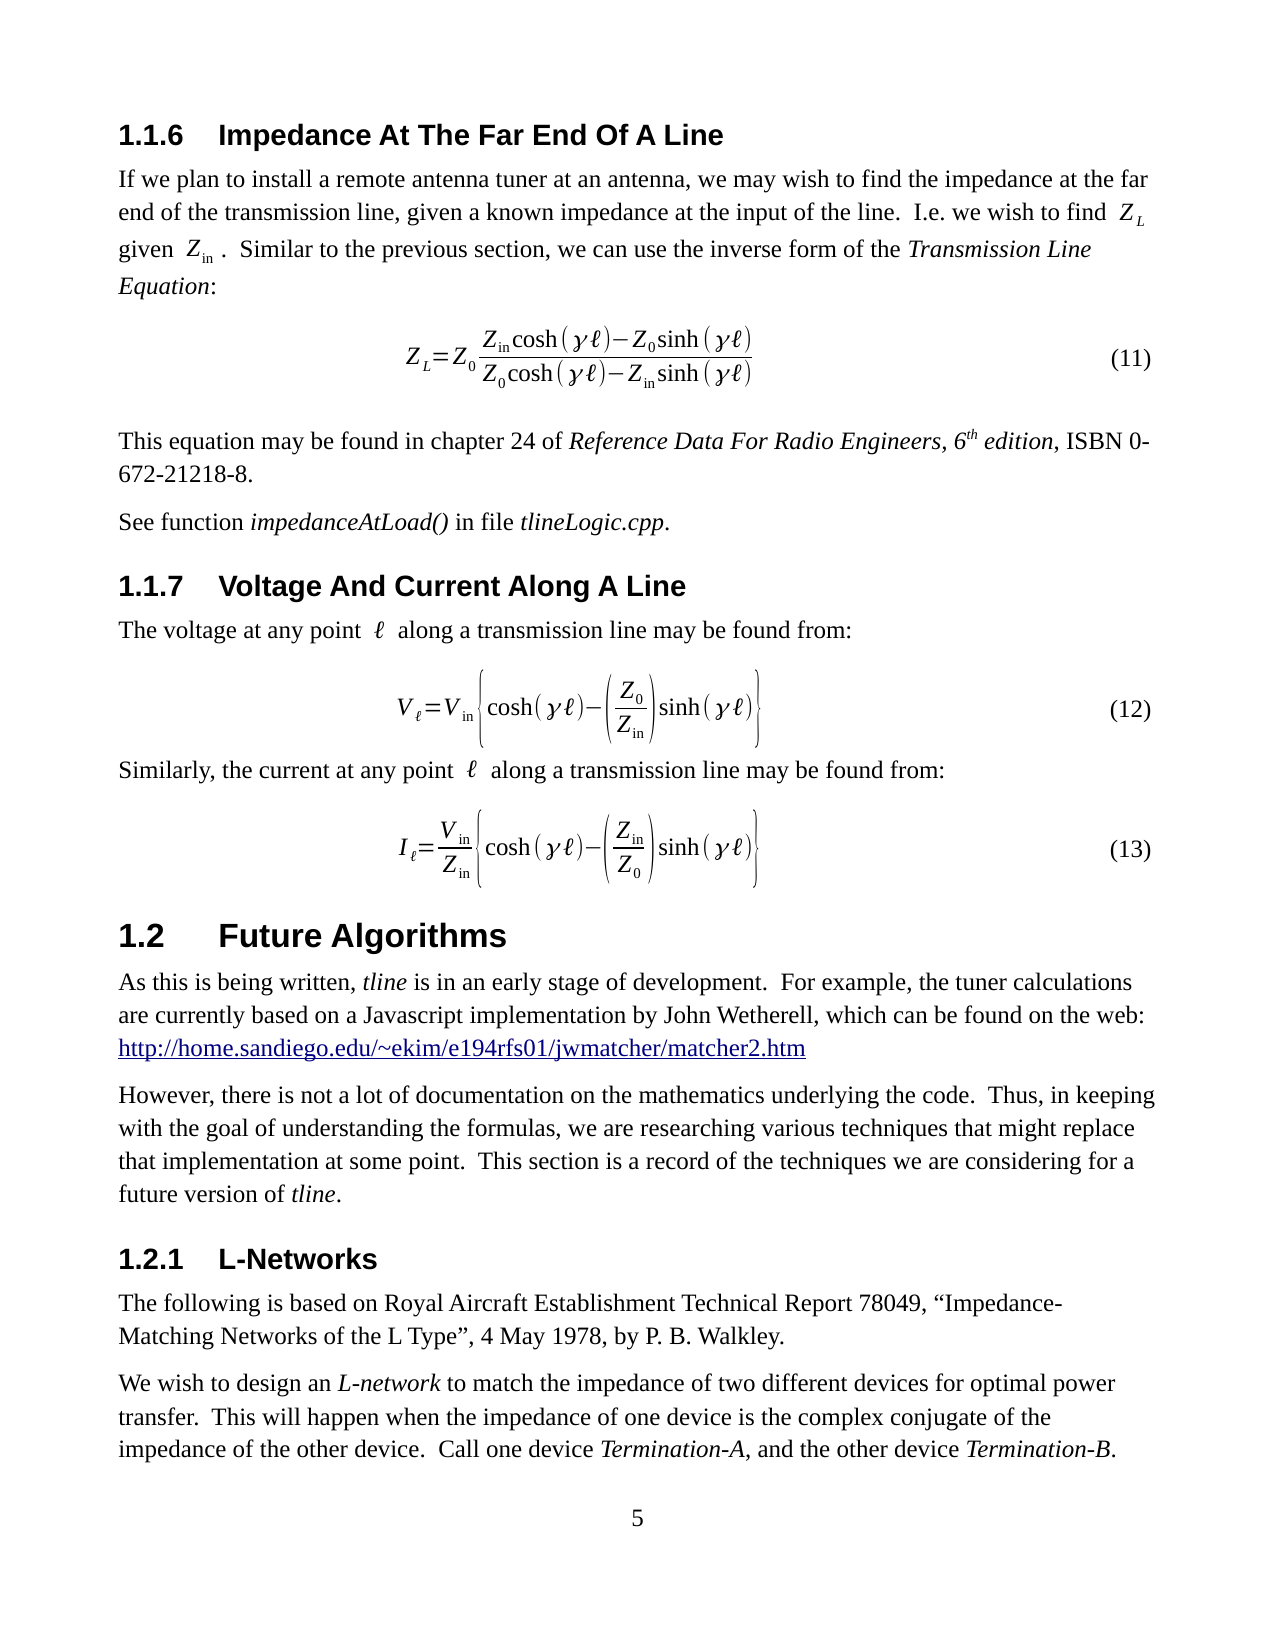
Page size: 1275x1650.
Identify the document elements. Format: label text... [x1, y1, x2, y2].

table_header (13) [1041, 803, 1157, 895]
table_header (11) [1041, 318, 1157, 397]
text The voltage at any point along a transmission line may be found from: [118, 615, 1157, 644]
table_header [118, 663, 1041, 755]
subtitle L-Networks [118, 1242, 1157, 1275]
text If we plan to install a remote antenna tuner at an antenna, we may wish to find the impedance at the far end of the transmission line, given a known impedance at the input of the line. I.e. we wish to find given . Similar to the previous section, we can use the inverse form of the Transmission Line Equation: [118, 164, 1157, 299]
subtitle Voltage And Current Along A Line [118, 569, 1157, 603]
table_header (12) [1041, 663, 1157, 755]
subtitle Future Algorithms [118, 916, 1157, 954]
text However, there is not a lot of documentation on the mathematics underlying the code. Thus, in keeping with the goal of understanding the formulas, we are researching various techniques that might replace that implementation at some point. This section is a record of the techniques we are considering for a future version of tline. [118, 1080, 1157, 1208]
text See function impedanceAtLoad() in file tlineLogic.cpp. [118, 507, 1157, 536]
text This equation may be found in chapter 24 of Reference Data For Radio Engineers, 6th edition, ISBN 0-672-21218-8. [118, 426, 1157, 488]
text We wish to design an L-network to match the impedance of two different devices for optimal power transfer. This will happen when the impedance of one device is the complex conjugate of the impedance of the other device. Call one device Termination-A, and the other device Termination-B. [118, 1368, 1157, 1463]
text The following is based on Royal Aircraft Establishment Technical Report 78049, “Impedance-Matching Networks of the L Type”, 4 May 1978, by P. B. Walkley. [118, 1288, 1157, 1350]
table_header [118, 803, 1041, 895]
subtitle Impedance At The Far End Of A Line [118, 118, 1157, 152]
table_header [118, 318, 1041, 397]
text Similarly, the current at any point along a transmission line may be found from: [118, 755, 1157, 784]
text As this is being written, tline is in an early stage of development. For example, the tuner calculations are currently based on a Javascript implementation by John Wetherell, which can be found on the web: http://home.sandiego.edu/~ekim/e194rfs01/jwmatcher/matcher2.htm [118, 967, 1157, 1062]
